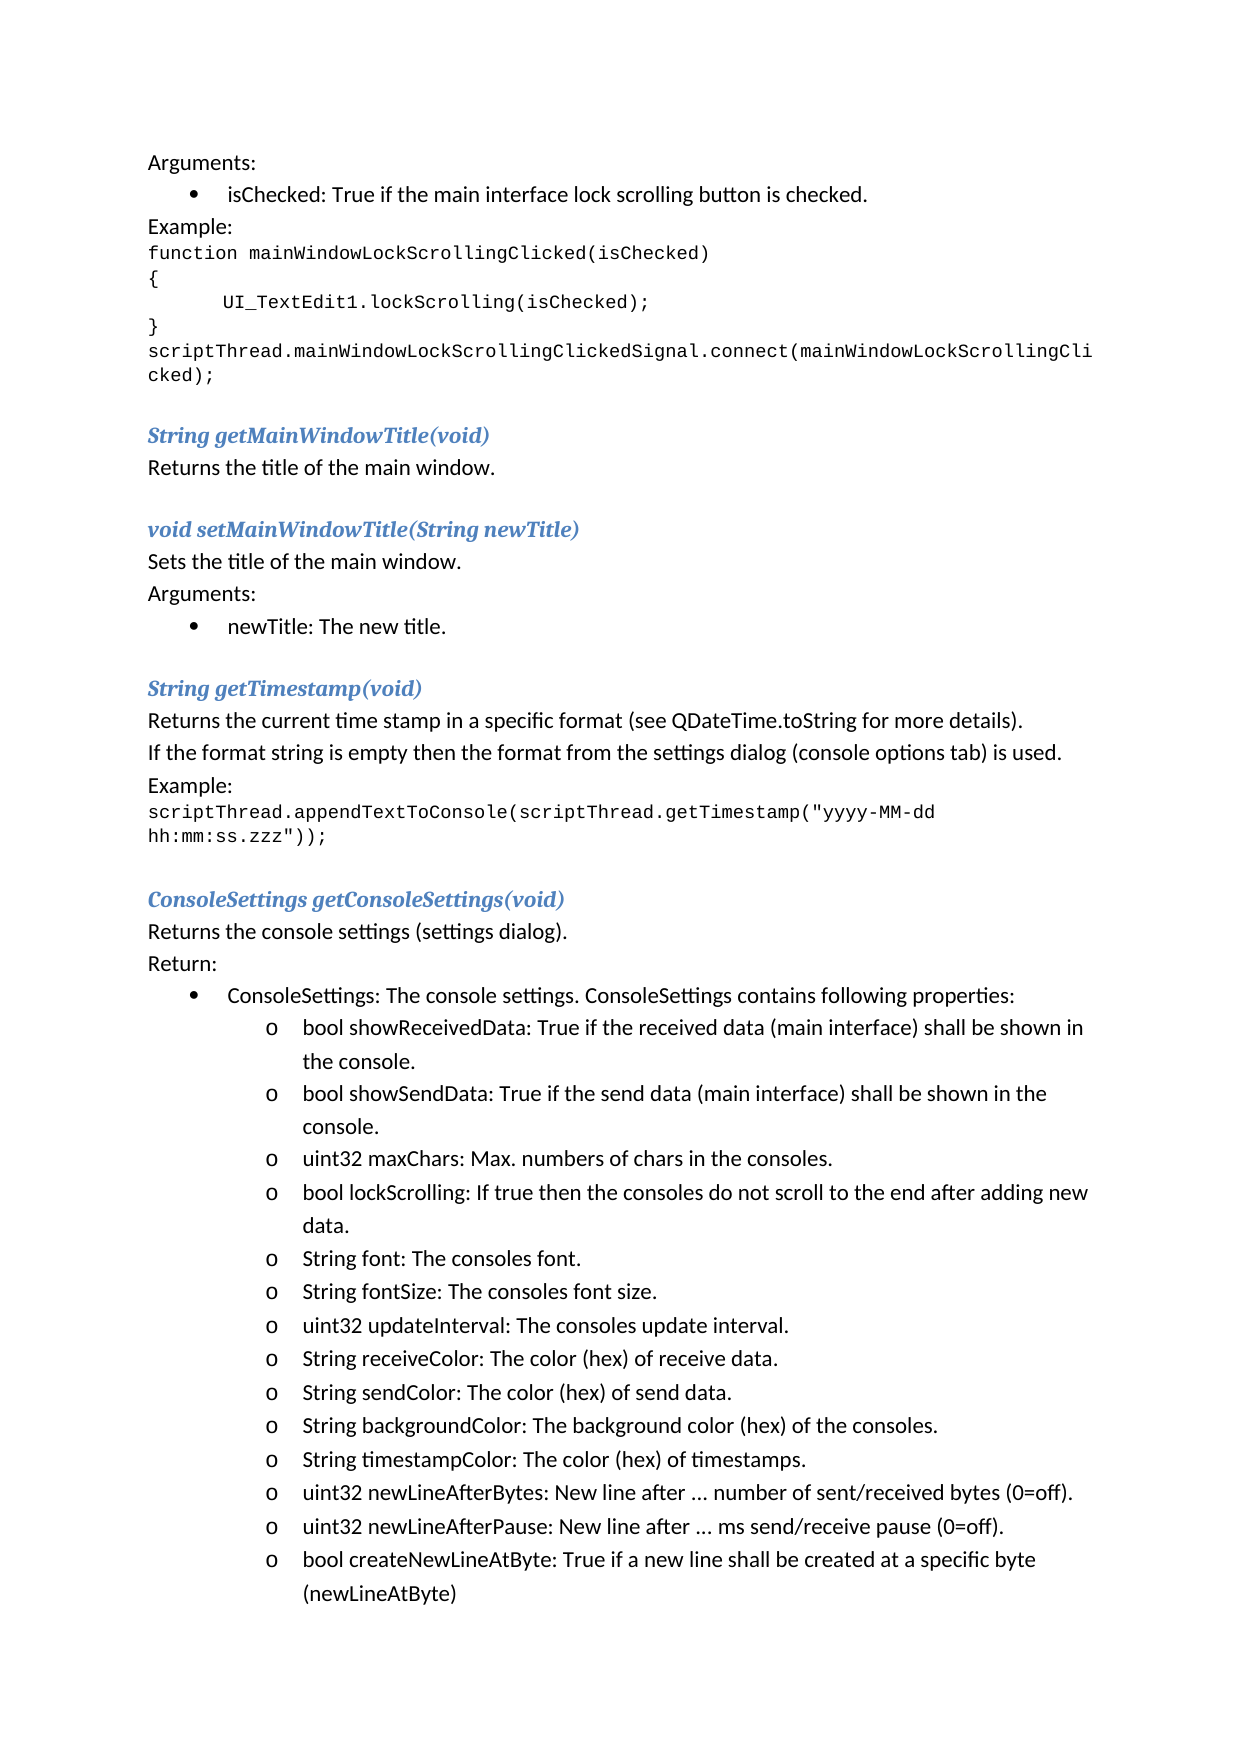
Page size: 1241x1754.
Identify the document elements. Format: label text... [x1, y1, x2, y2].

text scriptThread.mainWindowLockScrollingClickedSignal.connect(mainWindowLockScrollingClicked); [148, 342, 1093, 387]
text scriptThread.appendTextToConsole(scriptThread.getTimestamp("yyyy-MM-dd hh:mm:ss.zzz")); [148, 803, 1093, 848]
list String font: The consoles font. [265, 1244, 1093, 1273]
text Example: [148, 771, 1093, 799]
list String sendColor: The color (hex) of send data. [265, 1378, 1093, 1407]
list uint32 updateInterval: The consoles update interval. [265, 1311, 1093, 1340]
list ConsoleSettings: The console settings. ConsoleSettings contains following properties: [190, 981, 1093, 1009]
list uint32 newLineAfterPause: New line after ... ms send/receive pause (0=off). [265, 1512, 1093, 1541]
text } [148, 317, 1093, 338]
list String timestampColor: The color (hex) of timestamps. [265, 1445, 1093, 1474]
text Returns the console settings (settings dialog). [148, 917, 1093, 945]
text UI_TextEdit1.lockScrolling(isChecked); [148, 293, 1093, 314]
subtitle String getMainWindowTitle(void) [148, 423, 1093, 449]
text Returns the title of the main window. [148, 453, 1093, 481]
text { [148, 268, 1093, 290]
list bool showReceivedData: True if the received data (main interface) shall be shown in the console. [265, 1013, 1093, 1075]
subtitle ConsoleSettings getConsoleSettings(void) [148, 887, 1093, 913]
list String fontSize: The consoles font size. [265, 1277, 1093, 1306]
text If the format string is empty then the format from the settings dialog (console options tab) is used. [148, 738, 1093, 767]
text Example: [148, 212, 1093, 240]
text Return: [148, 949, 1093, 977]
text Arguments: [148, 579, 1093, 608]
list bool showSendData: True if the send data (main interface) shall be shown in the console. [265, 1079, 1093, 1140]
text Returns the current time stamp in a specific format (see QDateTime.toString for more details). [148, 706, 1093, 734]
list uint32 newLineAfterBytes: New line after ... number of sent/received bytes (0=off). [265, 1478, 1093, 1508]
list isChecked: True if the main interface lock scrolling button is checked. [190, 180, 1093, 208]
list bool lockScrolling: If true then the consoles do not scroll to the end after adding new data. [265, 1178, 1093, 1239]
text function mainWindowLockScrollingClicked(isChecked) [148, 244, 1093, 265]
subtitle void setMainWindowTitle(String newTitle) [148, 517, 1093, 543]
list uint32 maxChars: Max. numbers of chars in the consoles. [265, 1144, 1093, 1174]
list String backgroundColor: The background color (hex) of the consoles. [265, 1411, 1093, 1441]
subtitle String getTimestamp(void) [148, 676, 1093, 702]
list bool createNewLineAtByte: True if a new line shall be created at a specific byte (newLineAtByte) [265, 1546, 1093, 1607]
text Arguments: [148, 148, 1093, 176]
text Sets the title of the main window. [148, 547, 1093, 575]
list String receiveColor: The color (hex) of receive data. [265, 1344, 1093, 1373]
list newTitle: The new title. [190, 612, 1093, 640]
